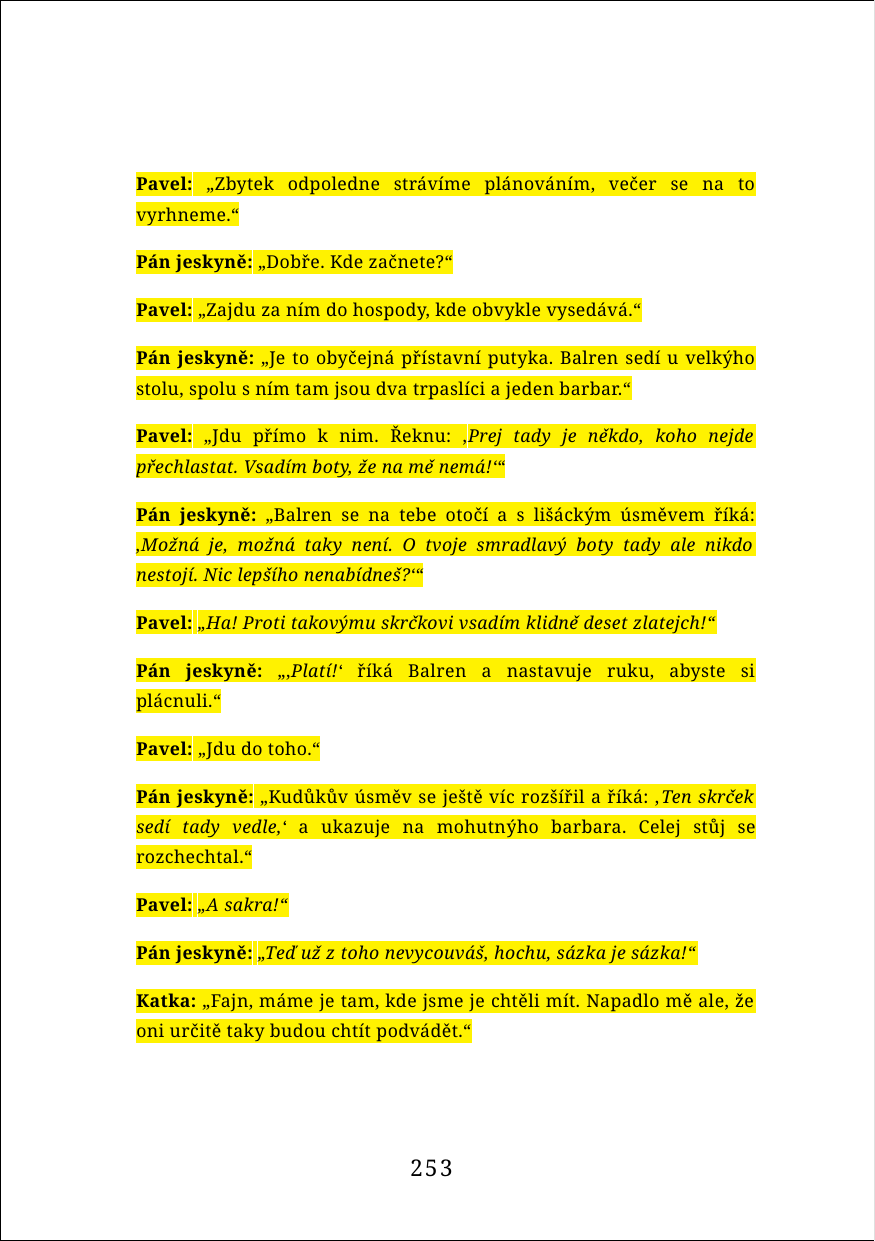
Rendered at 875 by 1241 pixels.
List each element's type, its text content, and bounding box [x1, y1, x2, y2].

text Pavel: „Jdu do toho.“ [136, 736, 756, 761]
text Pavel: „A sakra!“ [136, 893, 756, 917]
text Pán jeskyně: „‚Platí!‘ říká Balren a nastavuje ruku, abyste si plácnuli.“ [136, 658, 756, 713]
text Pán jeskyně: „Kudůkův úsměv se ještě víc rozšířil a říká: ‚Ten skrček sedí tady vedle,‘ a ukazuje na mohutnýho barbara. Celej stůj se rozchechtal.“ [136, 784, 756, 869]
text Pavel: „Ha! Proti takovýmu skrčkovi vsadím klidně deset zlatejch!“ [136, 610, 756, 634]
text Pán jeskyně: „Balren se na tebe otočí a s lišáckým úsměvem říká: ‚Možná je, možná taky není. O tvoje smradlavý boty tady ale nikdo nestojí. Nic lepšího nenabídneš?‘“ [136, 502, 756, 587]
text Pavel: „Zbytek odpoledne strávíme plánováním, večer se na to vyrhneme.“ [136, 172, 756, 226]
text Katka: „Fajn, máme je tam, kde jsme je chtěli mít. Napadlo mě ale, že oni určitě taky budou chtít podvádět.“ [136, 988, 756, 1043]
text Pán jeskyně: „Dobře. Kde začnete?“ [136, 250, 756, 274]
text Pavel: „Jdu přímo k nim. Řeknu: ‚Prej tady je někdo, koho nejde přechlastat. Vsadím boty, že na mě nemá!‘“ [136, 424, 756, 478]
text Pavel: „Zajdu za ním do hospody, kde obvykle vysedává.“ [136, 298, 756, 322]
text Pán jeskyně: „Je to obyčejná přístavní putyka. Balren sedí u velkýho stolu, spolu s ním tam jsou dva trpaslíci a jeden barbar.“ [136, 346, 756, 400]
text Pán jeskyně: „Teď už z toho nevycouváš, hochu, sázka je sázka!“ [136, 941, 756, 965]
